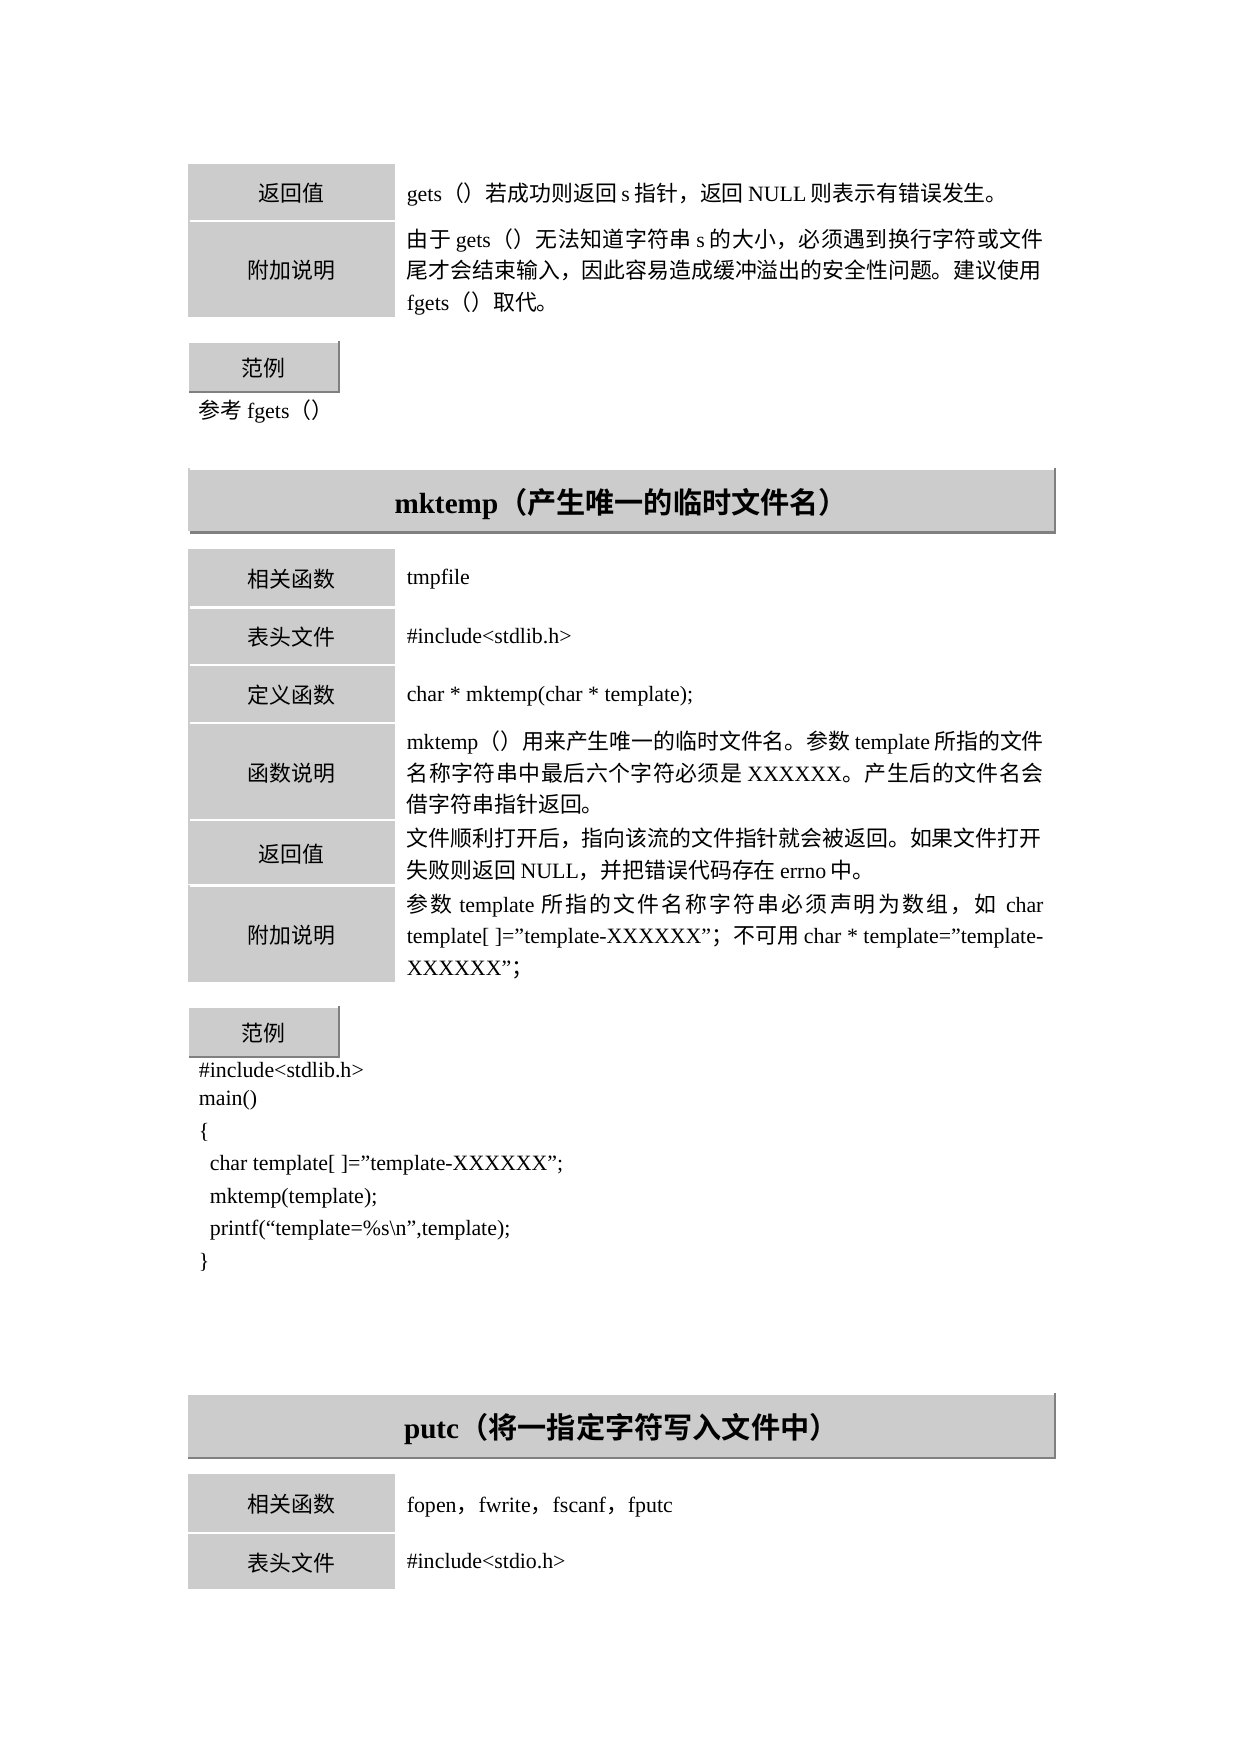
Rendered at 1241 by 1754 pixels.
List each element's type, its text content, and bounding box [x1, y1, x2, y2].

table_cell 附加说明 [188, 885, 395, 982]
table_cell 函数说明 [188, 722, 395, 819]
table_cell [188, 982, 1055, 1006]
table_cell 参考fgets（） [188, 391, 1055, 468]
table_cell mktemp（产生唯一的临时文件名） [188, 468, 1054, 531]
table_cell 表头文件 [188, 1534, 395, 1589]
table_cell 文件顺利打开后，指向该流的文件指针就会被返回。如果文件打开失败则返回NULL，并把错误代码存在errno中。 [395, 819, 1055, 884]
table_cell [188, 317, 1055, 341]
table_cell 返回值 [188, 819, 395, 884]
table_cell #include<stdlib.h> main() { char template[ ]=”template-XXXXXX”; mktemp(template); printf(“template=%s\n”,template); } [188, 1056, 1055, 1328]
table_cell 定义函数 [188, 664, 395, 722]
table_cell 由于gets（）无法知道字符串s的大小，必须遇到换行字符或文件尾才会结束输入，因此容易造成缓冲溢出的安全性问题。建议使用fgets（）取代。 [395, 220, 1055, 317]
table_cell fopen，fwrite，fscanf，fputc [395, 1474, 1055, 1532]
table_cell [188, 1459, 1055, 1474]
table_cell gets（）若成功则返回s指针，返回NULL则表示有错误发生。 [395, 162, 1055, 220]
table_header putc（将一指定字符写入文件中） [188, 1395, 1054, 1457]
table_cell 相关函数 [188, 1474, 395, 1532]
table_cell 表头文件 [188, 606, 395, 664]
table_cell [340, 341, 1055, 391]
table_cell char * mktemp(char * template); [395, 664, 1055, 722]
table_cell 范例 [189, 1008, 338, 1056]
table_cell [340, 1006, 1055, 1056]
table_cell 范例 [189, 343, 338, 391]
table_cell 附加说明 [188, 220, 395, 317]
table_cell tmpfile [395, 549, 1055, 606]
table_cell [188, 531, 1055, 548]
table_cell 相关函数 [188, 549, 395, 606]
table_cell mktemp（）用来产生唯一的临时文件名。参数template所指的文件名称字符串中最后六个字符必须是XXXXXX。产生后的文件名会借字符串指针返回。 [395, 722, 1055, 819]
table_cell 参数template所指的文件名称字符串必须声明为数组，如 char template[ ]=”template-XXXXXX”；不可用char * template=”template-XXXXXX”； [395, 885, 1055, 982]
table_cell 返回值 [188, 164, 395, 220]
table_cell #include<stdlib.h> [395, 606, 1055, 664]
table_cell #include<stdio.h> [395, 1532, 1055, 1589]
